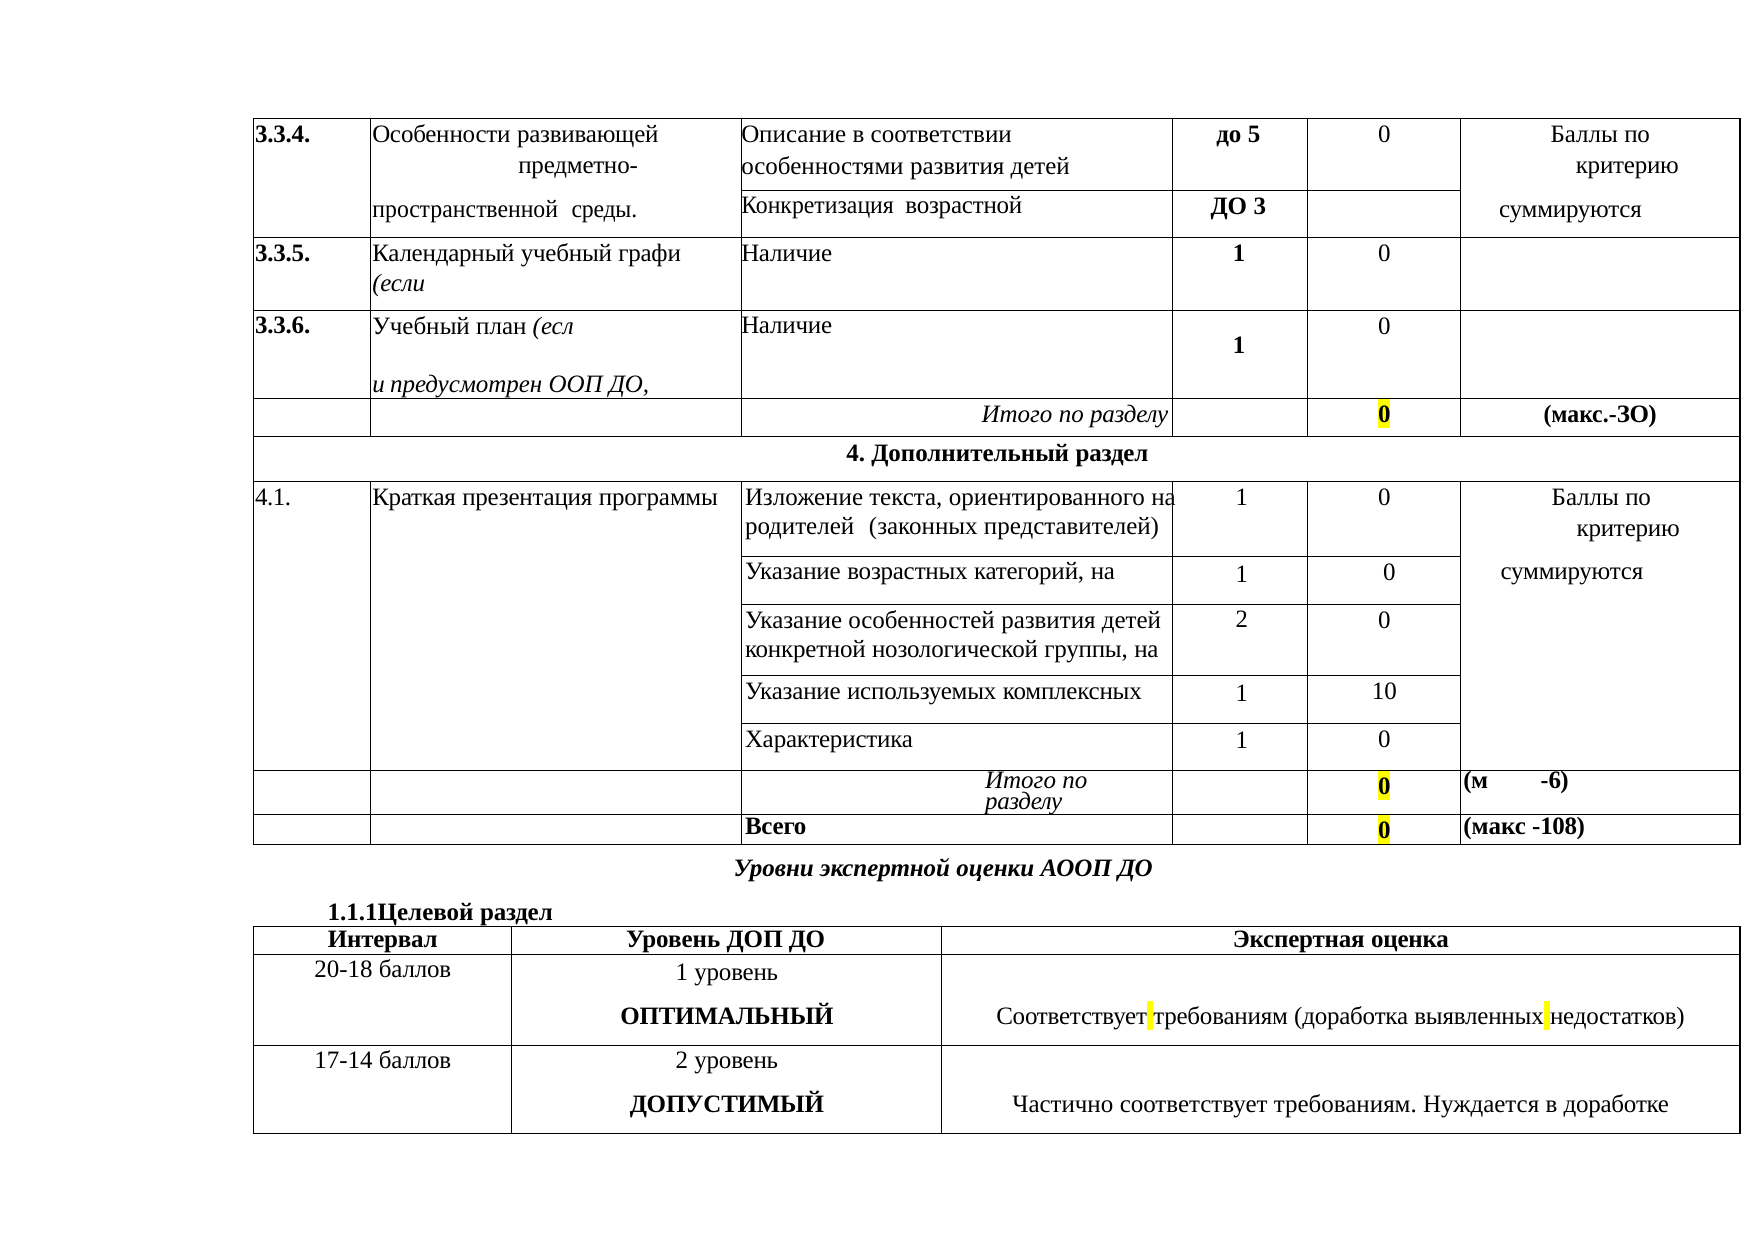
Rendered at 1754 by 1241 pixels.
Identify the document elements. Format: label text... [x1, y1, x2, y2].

table_cell [254, 399, 370, 436]
table_cell 4.1. [254, 482, 370, 770]
table_cell Характеристика [742, 724, 1172, 770]
table_cell [1308, 191, 1460, 237]
table_cell Указание возрастных категорий, на [742, 557, 1172, 604]
table_cell 0 [1308, 605, 1460, 675]
table_cell Наличие [742, 238, 1172, 310]
table_cell 3.3.6. [254, 311, 370, 398]
table_header Уровень ДОП ДО [512, 927, 941, 954]
table_cell 0 [1308, 482, 1460, 556]
table_cell [1173, 399, 1307, 436]
table_cell до 5 [1173, 119, 1307, 189]
table_cell Конкретизация возрастной [742, 191, 1172, 237]
table_cell 0 [1308, 238, 1460, 310]
table_cell [371, 771, 741, 814]
table_cell ДО 3 [1173, 191, 1307, 237]
table_cell 3.3.4. [254, 119, 370, 237]
table_cell [371, 399, 741, 436]
table_cell 10 [1308, 676, 1460, 723]
table_cell 1 [1173, 557, 1307, 604]
table_cell 1 [1173, 311, 1307, 398]
table_cell Календарный учебный графи (если [371, 238, 741, 310]
table_cell [1173, 815, 1307, 844]
table_cell [254, 815, 370, 844]
table_cell Итого по разделу [742, 399, 1172, 436]
table_cell 20-18 баллов [254, 955, 511, 1045]
table_cell (макс.-ЗО) [1461, 399, 1739, 436]
table_cell (м -6) [1461, 771, 1739, 814]
table_cell 1 [1173, 482, 1307, 556]
table_cell Наличие [742, 311, 1172, 398]
table_cell 0 [1308, 119, 1460, 189]
table_cell 2 [1173, 605, 1307, 675]
table_cell [371, 815, 741, 844]
table_cell Особенности развивающей предметно- пространственной среды. [371, 119, 741, 237]
table_cell 0 [1308, 311, 1460, 398]
table_cell Описание в соответствии особенностями развития детей [742, 119, 1172, 189]
table_cell [1461, 311, 1739, 398]
table_cell 2 уровень ДОПУСТИМЫЙ [512, 1046, 941, 1133]
table_cell Всего [742, 815, 1172, 844]
table_cell 1 [1173, 238, 1307, 310]
table_cell Краткая презентация программы [371, 482, 741, 770]
table_cell (макс -108) [1461, 815, 1739, 844]
table_cell Баллы по критерию суммируются [1461, 482, 1739, 770]
table_cell 0 [1308, 557, 1460, 604]
table_cell 1 [1173, 724, 1307, 770]
table_cell 1 [1173, 676, 1307, 723]
table_cell Баллы по критерию суммируются [1461, 119, 1739, 237]
table_header Экспертная оценка [942, 927, 1739, 954]
list Целевой раздел [327, 897, 1636, 926]
table_cell 3.3.5. [254, 238, 370, 310]
text Уровни экспертной оценки АООП ДО [374, 853, 1514, 882]
table_cell [1173, 771, 1307, 814]
table_cell Изложение текста, ориентированного на родителей (законных представителей) [742, 482, 1172, 556]
table_cell 0 [1308, 771, 1460, 814]
table_cell [254, 771, 370, 814]
table_cell Соответствует требованиям (доработка выявленных недостатков) [942, 955, 1739, 1045]
table_cell Итого по разделу [742, 771, 1172, 814]
table_cell 1 уровень ОПТИМАЛЬНЫЙ [512, 955, 941, 1045]
table_cell Указание используемых комплексных [742, 676, 1172, 723]
table_cell Указание особенностей развития детей конкретной нозологической группы, на [742, 605, 1172, 675]
table_cell [1461, 238, 1739, 310]
table_cell 17-14 баллов [254, 1046, 511, 1133]
table_cell 0 [1308, 815, 1460, 844]
table_cell 0 [1308, 399, 1460, 436]
table_cell Учебный план (есл и предусмотрен ООП ДО, [371, 311, 741, 398]
table_cell 4. Дополнительный раздел [254, 437, 1739, 481]
table_cell Частично соответствует требованиям. Нуждается в доработке [942, 1046, 1739, 1133]
table_cell 0 [1308, 724, 1460, 770]
table_header Интервал [254, 927, 511, 954]
